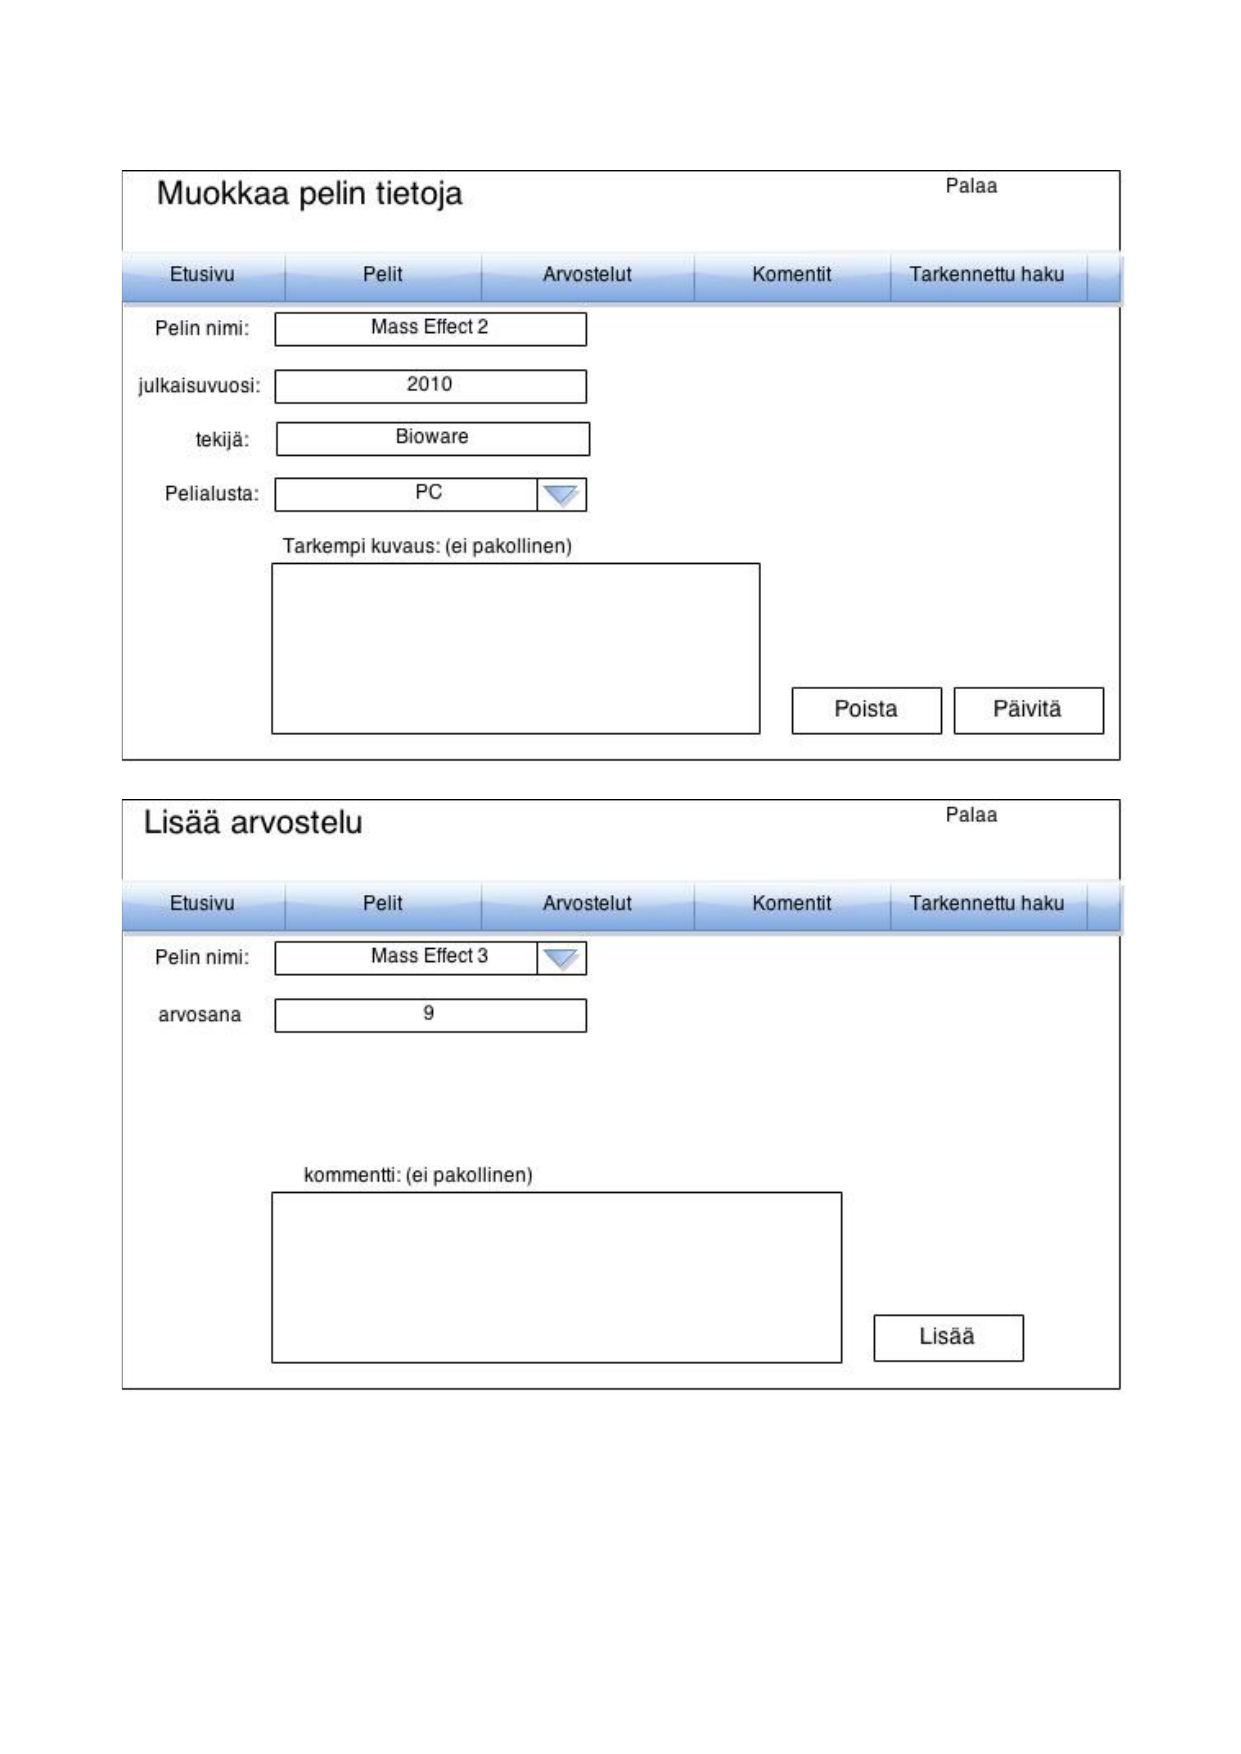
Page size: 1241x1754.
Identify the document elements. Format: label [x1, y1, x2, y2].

picture [121, 170, 1126, 766]
picture [121, 799, 1126, 1395]
